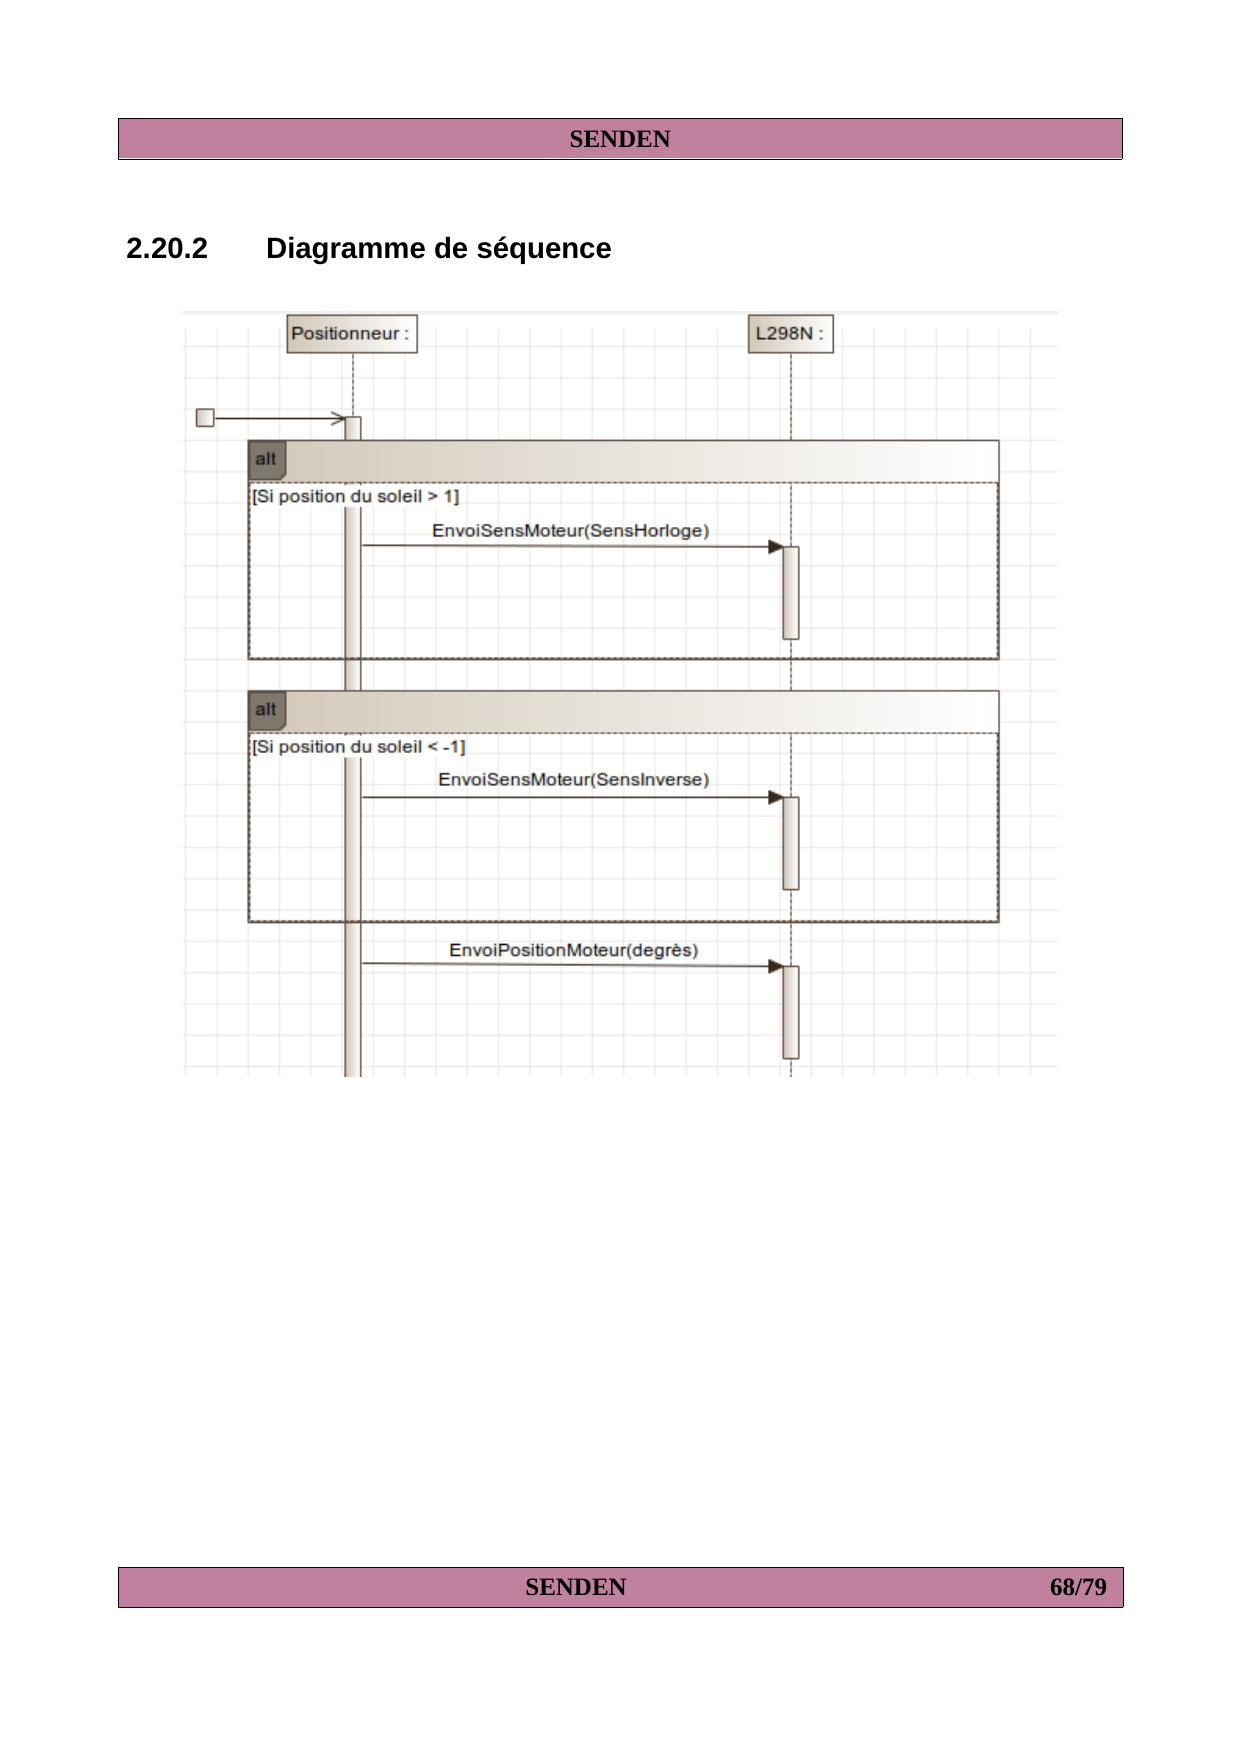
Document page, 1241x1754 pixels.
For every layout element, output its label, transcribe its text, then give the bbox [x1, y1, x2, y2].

picture [182, 311, 1058, 1077]
subtitle Diagramme de séquence [118, 231, 1122, 265]
